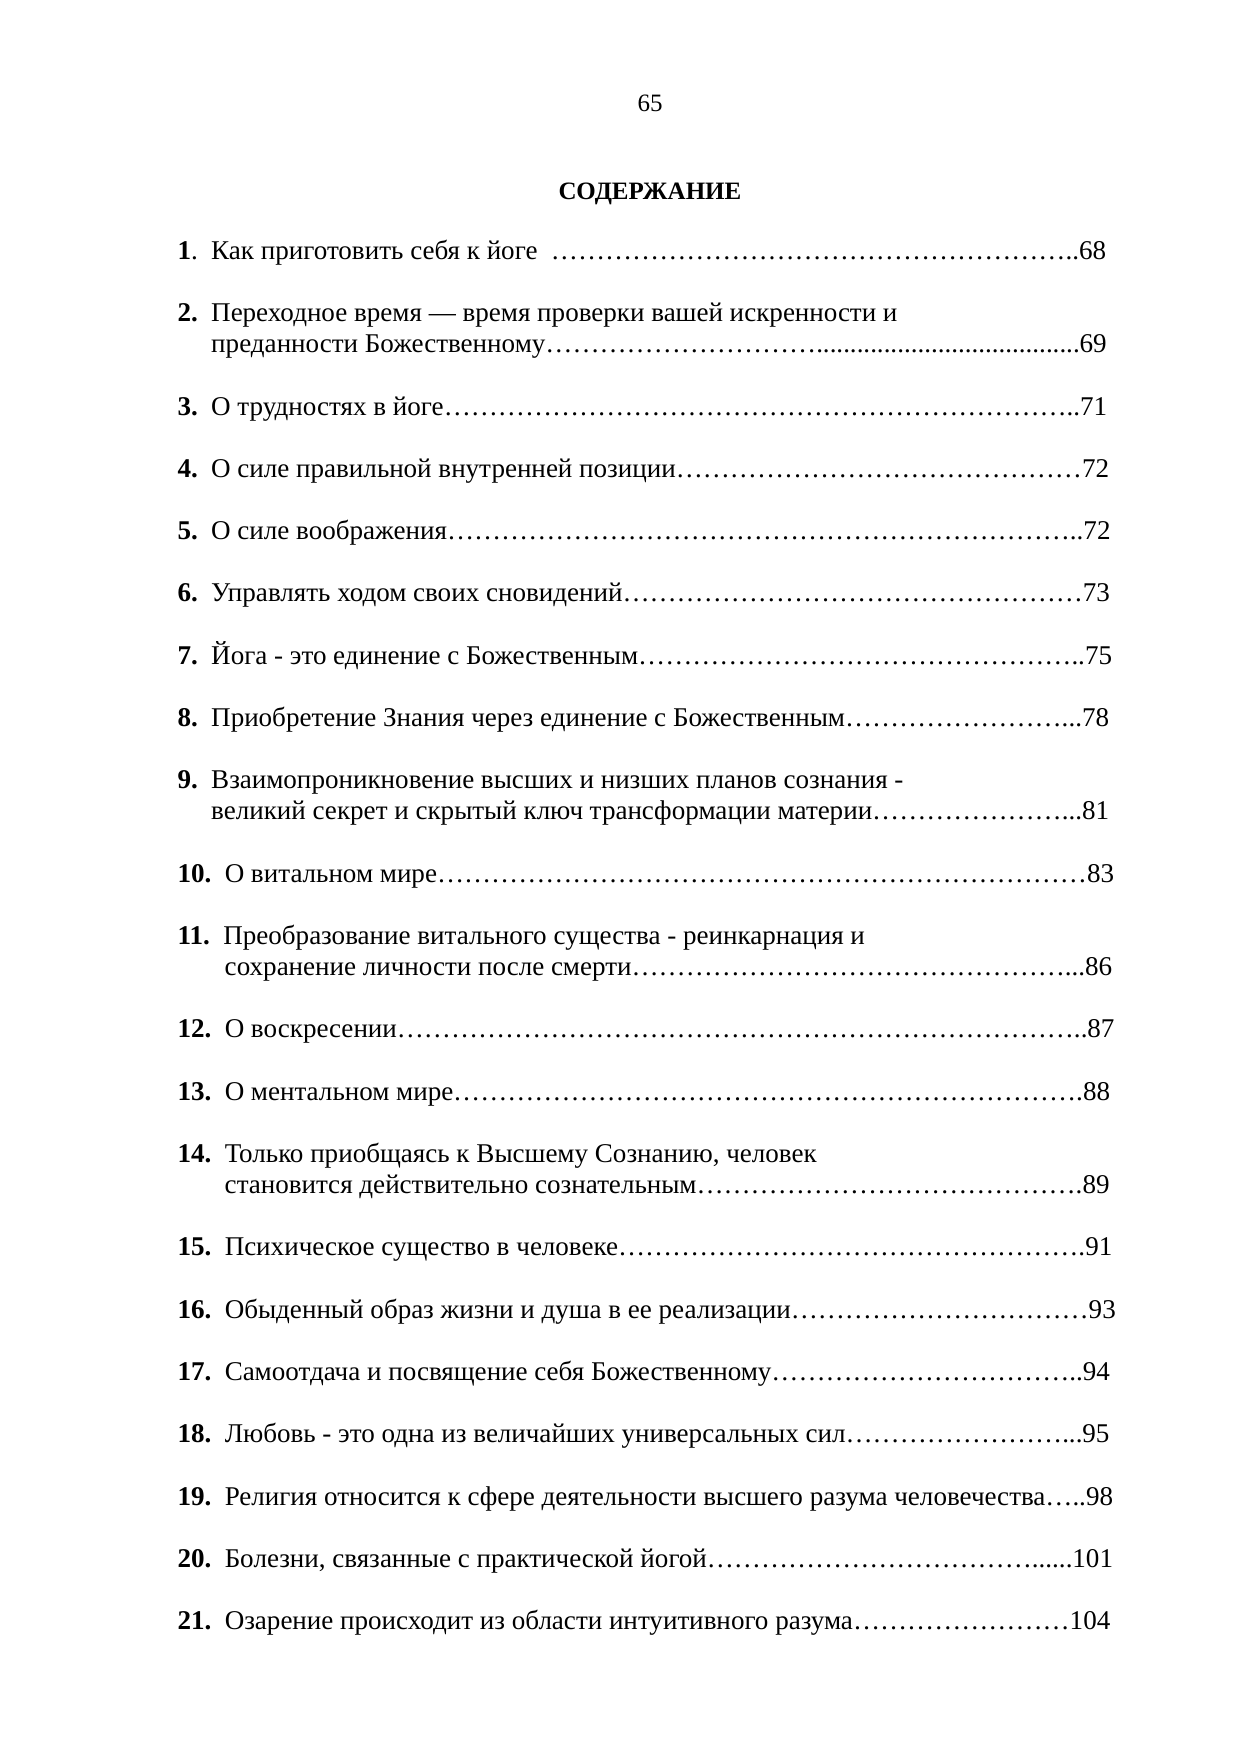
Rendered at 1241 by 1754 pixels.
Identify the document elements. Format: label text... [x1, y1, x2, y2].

text 16. Обыденный образ жизни и душа в ее реализации……………………………93 [177, 1293, 1122, 1324]
text 7. Йога - это единение с Божественным…………………………………………..75 [177, 639, 1122, 670]
text 4. О силе правильной внутренней позиции………………………………………72 [177, 452, 1122, 483]
text 11. Преобразование витального существа - реинкарнация и [177, 919, 1122, 950]
text 3. О трудностях в йоге……………………………………………………………..71 [177, 389, 1122, 421]
text 14. Только приобщаясь к Высшему Сознанию, человек [177, 1137, 1122, 1168]
text 13. О ментальном мире…………………………………………………………….88 [177, 1075, 1122, 1106]
text 21. Озарение происходит из области интуитивного разума……………………104 [177, 1604, 1122, 1635]
text 8. Приобретение Знания через единение с Божественным……………………...78 [177, 701, 1122, 732]
text 15. Психическое существо в человеке…………………………………………….91 [177, 1231, 1122, 1262]
text 19. Религия относится к сфере деятельности высшего разума человечества…..98 [177, 1480, 1122, 1511]
text 20. Болезни, связанные с практической йогой………………………………......101 [177, 1542, 1122, 1573]
text 9. Взаимопроникновение высших и низших планов сознания - [177, 763, 1122, 794]
text становится действительно сознательным…………………………………….89 [177, 1168, 1122, 1199]
text 10. О витальном мире………………………………………………………………83 [177, 857, 1122, 888]
text 2. Переходное время — время проверки вашей искренности и [177, 296, 1122, 327]
text преданности Божественному………………………….......................................69 [177, 327, 1122, 358]
text 17. Самоотдача и посвящение себя Божественному……………………………..94 [177, 1355, 1122, 1386]
text 6. Управлять ходом своих сновидений……………………………………………73 [177, 576, 1122, 608]
text СОДЕРЖАНИЕ [177, 176, 1122, 205]
text 1. Как приготовить себя к йоге …………………………………………………..68 [177, 234, 1122, 265]
text 18. Любовь - это одна из величайших универсальных сил……………………...95 [177, 1417, 1122, 1448]
text 5. О силе воображения……………………………………………………………..72 [177, 514, 1122, 545]
text великий секрет и скрытый ключ трансформации материи…………………...81 [177, 794, 1122, 826]
text 12. О воскресении…………………………………………………………………..87 [177, 1012, 1122, 1044]
text сохранение личности после смерти…………………………………………...86 [177, 950, 1122, 981]
